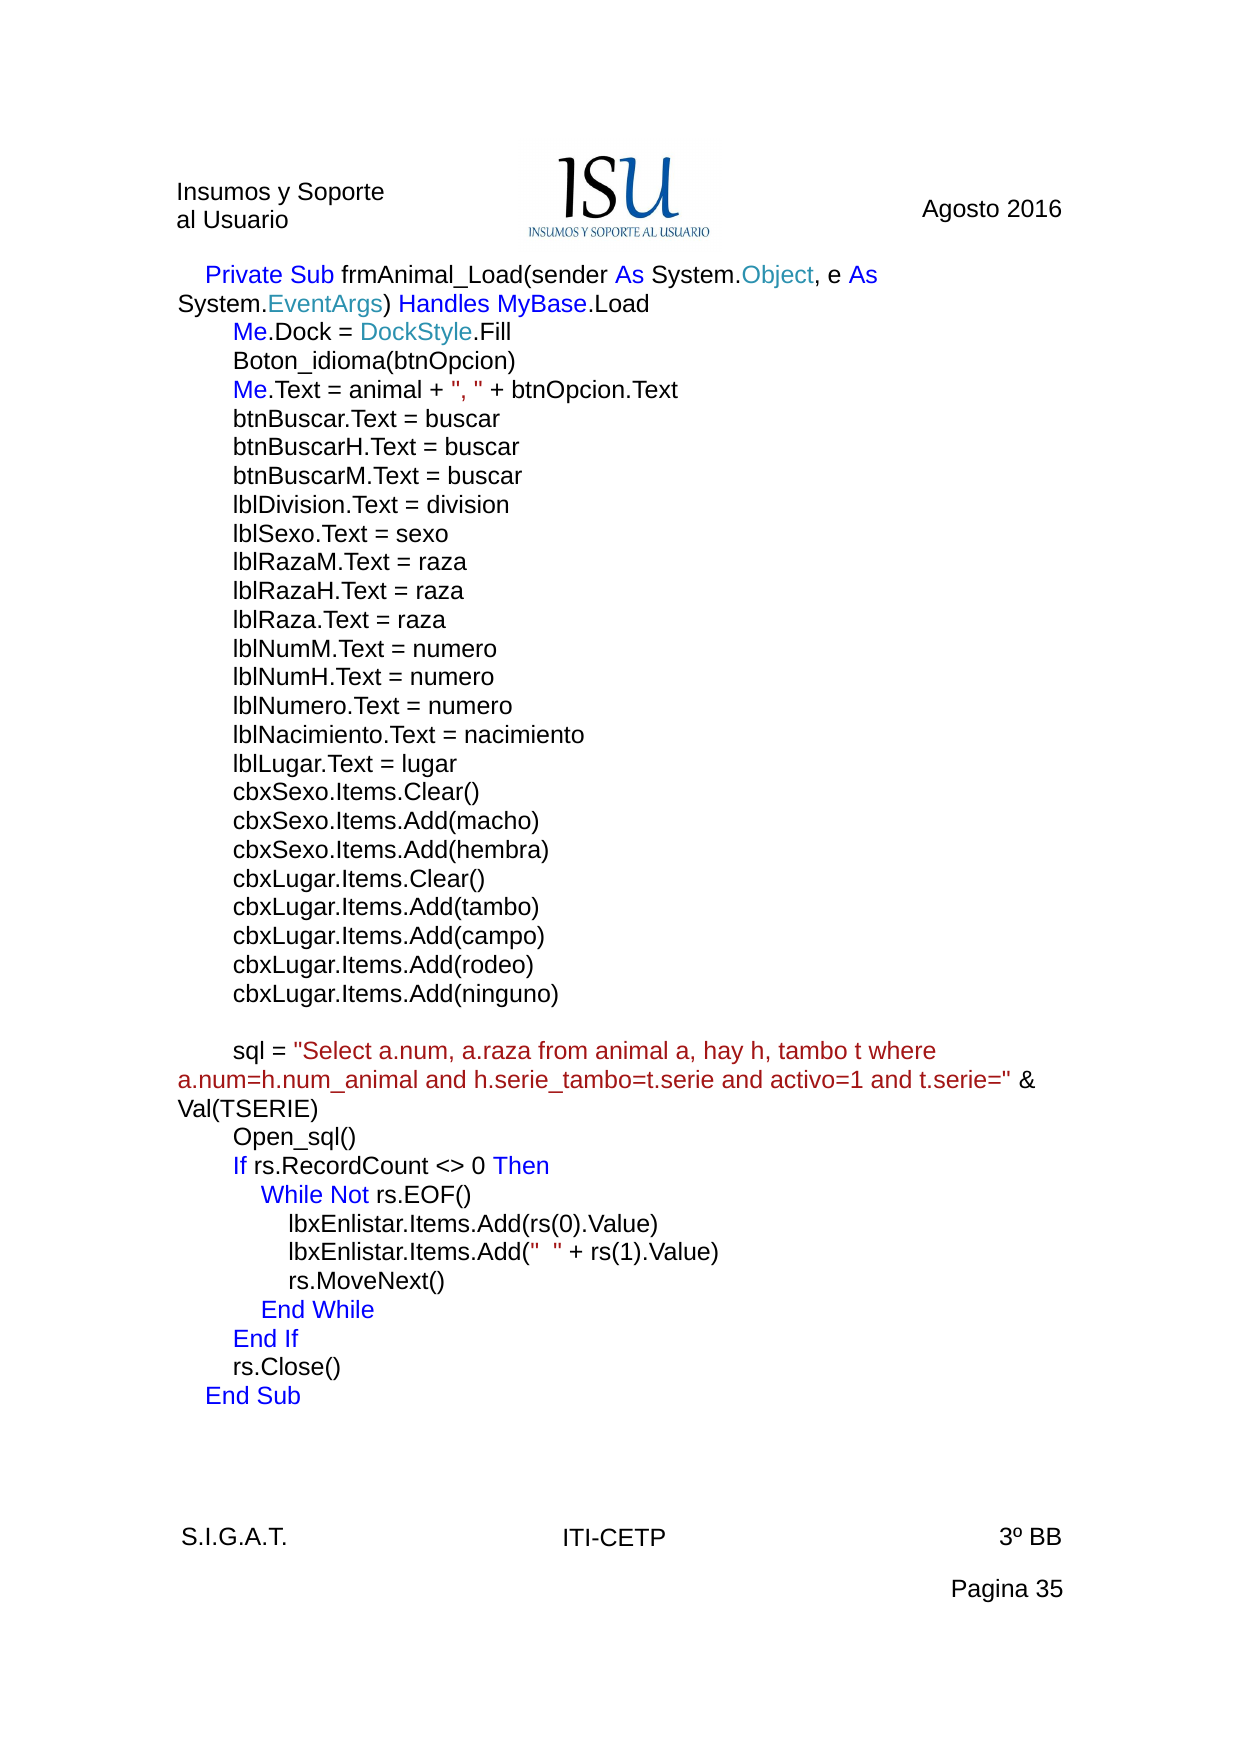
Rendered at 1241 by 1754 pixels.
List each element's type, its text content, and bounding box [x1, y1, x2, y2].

text lblRazaM.Text = raza [177, 547, 1063, 576]
text sql = "Select a.num, a.raza from animal a, hay h, tambo t where a.num=h.num_animal and h.serie_tambo=t.serie and activo=1 and t.serie=" & Val(TSERIE) [177, 1036, 1063, 1122]
text rs.MoveNext() [177, 1266, 1063, 1295]
text cbxSexo.Items.Add(hembra) [177, 835, 1063, 863]
text lblRazaH.Text = raza [177, 576, 1063, 605]
text lbxEnlistar.Items.Add(rs(0).Value) [177, 1208, 1063, 1237]
text rs.Close() [177, 1352, 1063, 1381]
text cbxLugar.Items.Clear() [177, 863, 1063, 892]
text Private Sub frmAnimal_Load(sender As System.Object, e As System.EventArgs) Handles MyBase.Load [177, 260, 1063, 317]
text lbxEnlistar.Items.Add(" " + rs(1).Value) [177, 1237, 1063, 1266]
text While Not rs.EOF() [177, 1180, 1063, 1208]
text lblNumM.Text = numero [177, 633, 1063, 662]
text Boton_idioma(btnOpcion) [177, 346, 1063, 375]
text lblDivision.Text = division [177, 490, 1063, 518]
picture [517, 138, 723, 252]
text Me.Dock = DockStyle.Fill [177, 317, 1063, 346]
text Open_sql() [177, 1122, 1063, 1151]
text btnBuscarH.Text = buscar [177, 432, 1063, 461]
text End While [177, 1295, 1063, 1323]
text lblRaza.Text = raza [177, 605, 1063, 633]
text btnBuscarM.Text = buscar [177, 461, 1063, 490]
text btnBuscar.Text = buscar [177, 403, 1063, 432]
text End Sub [177, 1381, 1063, 1410]
text cbxSexo.Items.Clear() [177, 777, 1063, 806]
text cbxLugar.Items.Add(ninguno) [177, 978, 1063, 1007]
text lblNumH.Text = numero [177, 662, 1063, 691]
text cbxLugar.Items.Add(tambo) [177, 892, 1063, 921]
text lblNacimiento.Text = nacimiento [177, 720, 1063, 748]
text lblLugar.Text = lugar [177, 748, 1063, 777]
text Me.Text = animal + ", " + btnOpcion.Text [177, 375, 1063, 403]
text cbxSexo.Items.Add(macho) [177, 806, 1063, 835]
text lblSexo.Text = sexo [177, 518, 1063, 547]
text lblNumero.Text = numero [177, 691, 1063, 720]
text cbxLugar.Items.Add(campo) [177, 921, 1063, 950]
text cbxLugar.Items.Add(rodeo) [177, 950, 1063, 978]
text If rs.RecordCount <> 0 Then [177, 1151, 1063, 1180]
text End If [177, 1323, 1063, 1352]
